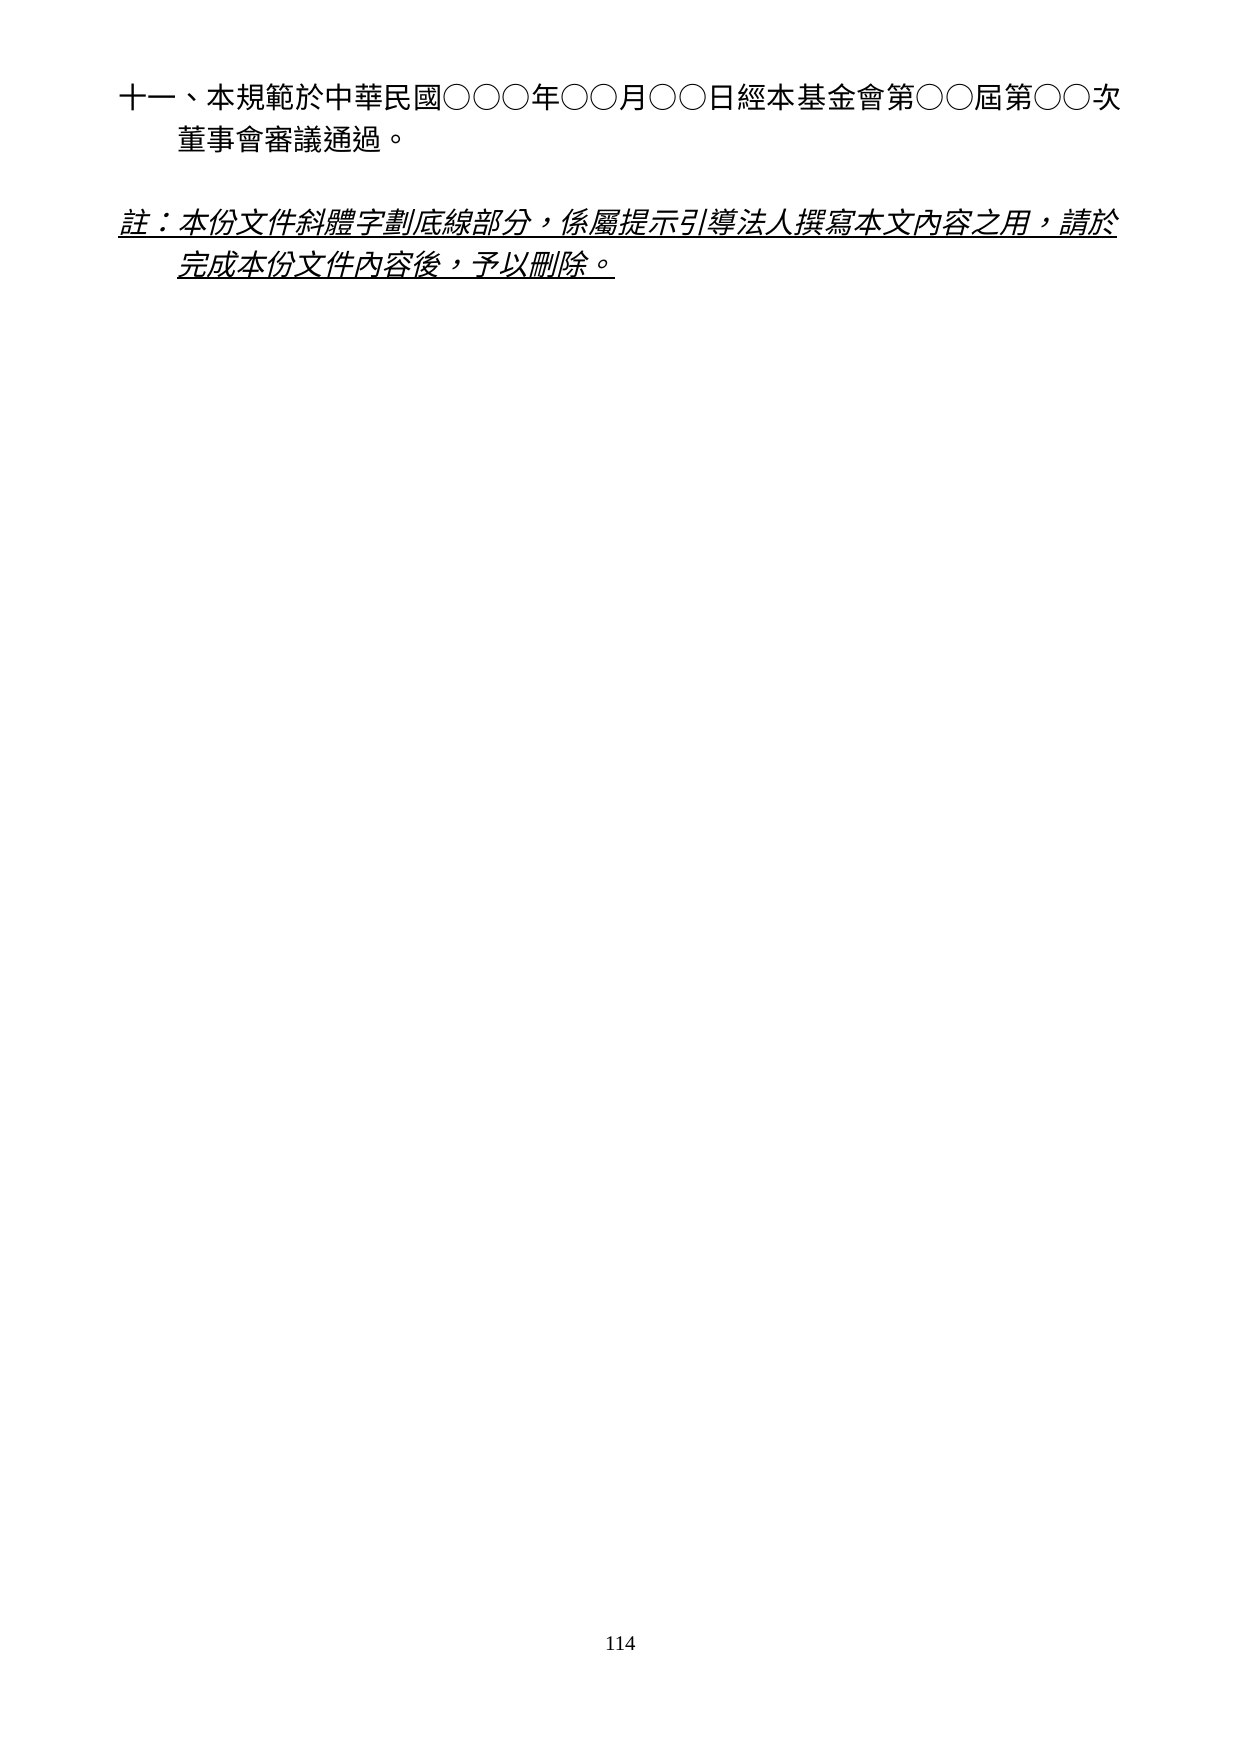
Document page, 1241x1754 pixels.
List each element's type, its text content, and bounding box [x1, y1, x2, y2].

text 註：本份文件斜體字劃底線部分，係屬提示引導法人撰寫本文內容之用，請於完成本份文件內容後，予以刪除。 [118, 200, 1122, 283]
text 十一、本規範於中華民國○○○年○○月○○日經本基金會第○○屆第○○次董事會審議通過。 [118, 75, 1122, 158]
